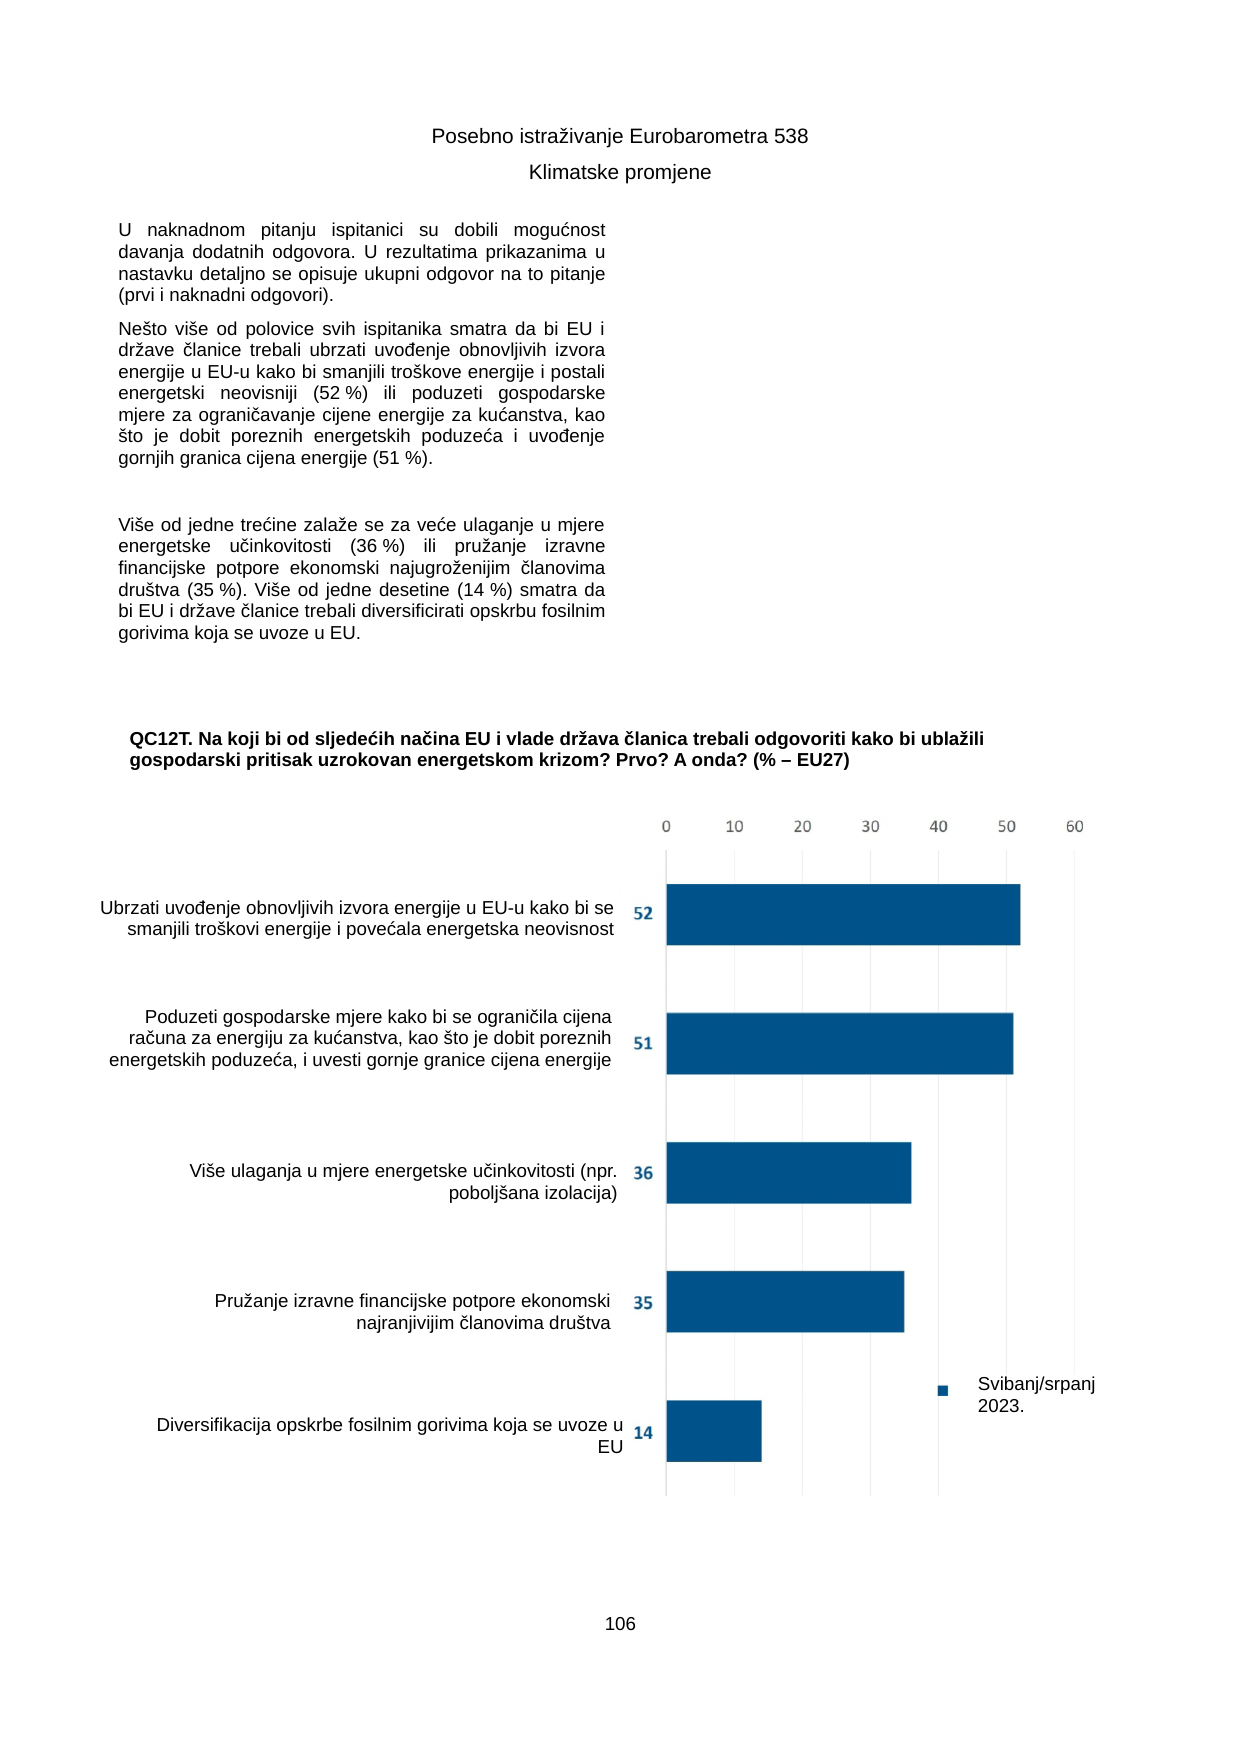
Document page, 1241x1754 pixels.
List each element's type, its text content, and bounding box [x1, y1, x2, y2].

picture [620, 793, 1114, 1502]
text U naknadnom pitanju ispitanici su dobili mogućnost davanja dodatnih odgovora. U rezultatima prikazanima u nastavku detaljno se opisuje ukupni odgovor na to pitanje (prvi i naknadni odgovori). [118, 219, 605, 306]
text Više od jedne trećine zalaže se za veće ulaganje u mjere energetske učinkovitosti (36 %) ili pružanje izravne financijske potpore ekonomski najugroženijim članovima društva (35 %). Više od jedne desetine (14 %) smatra da bi EU i države članice trebali diversificirati opskrbu fosilnim gorivima koja se uvoze u EU. [118, 514, 605, 643]
text Nešto više od polovice svih ispitanika smatra da bi EU i države članice trebali ubrzati uvođenje obnovljivih izvora energije u EU-u kako bi smanjili troškove energije i postali energetski neovisniji (52 %) ili poduzeti gospodarske mjere za ograničavanje cijene energije za kućanstva, kao što je dobit poreznih energetskih poduzeća i uvođenje gornjih granica cijena energije (51 %). [118, 317, 605, 468]
